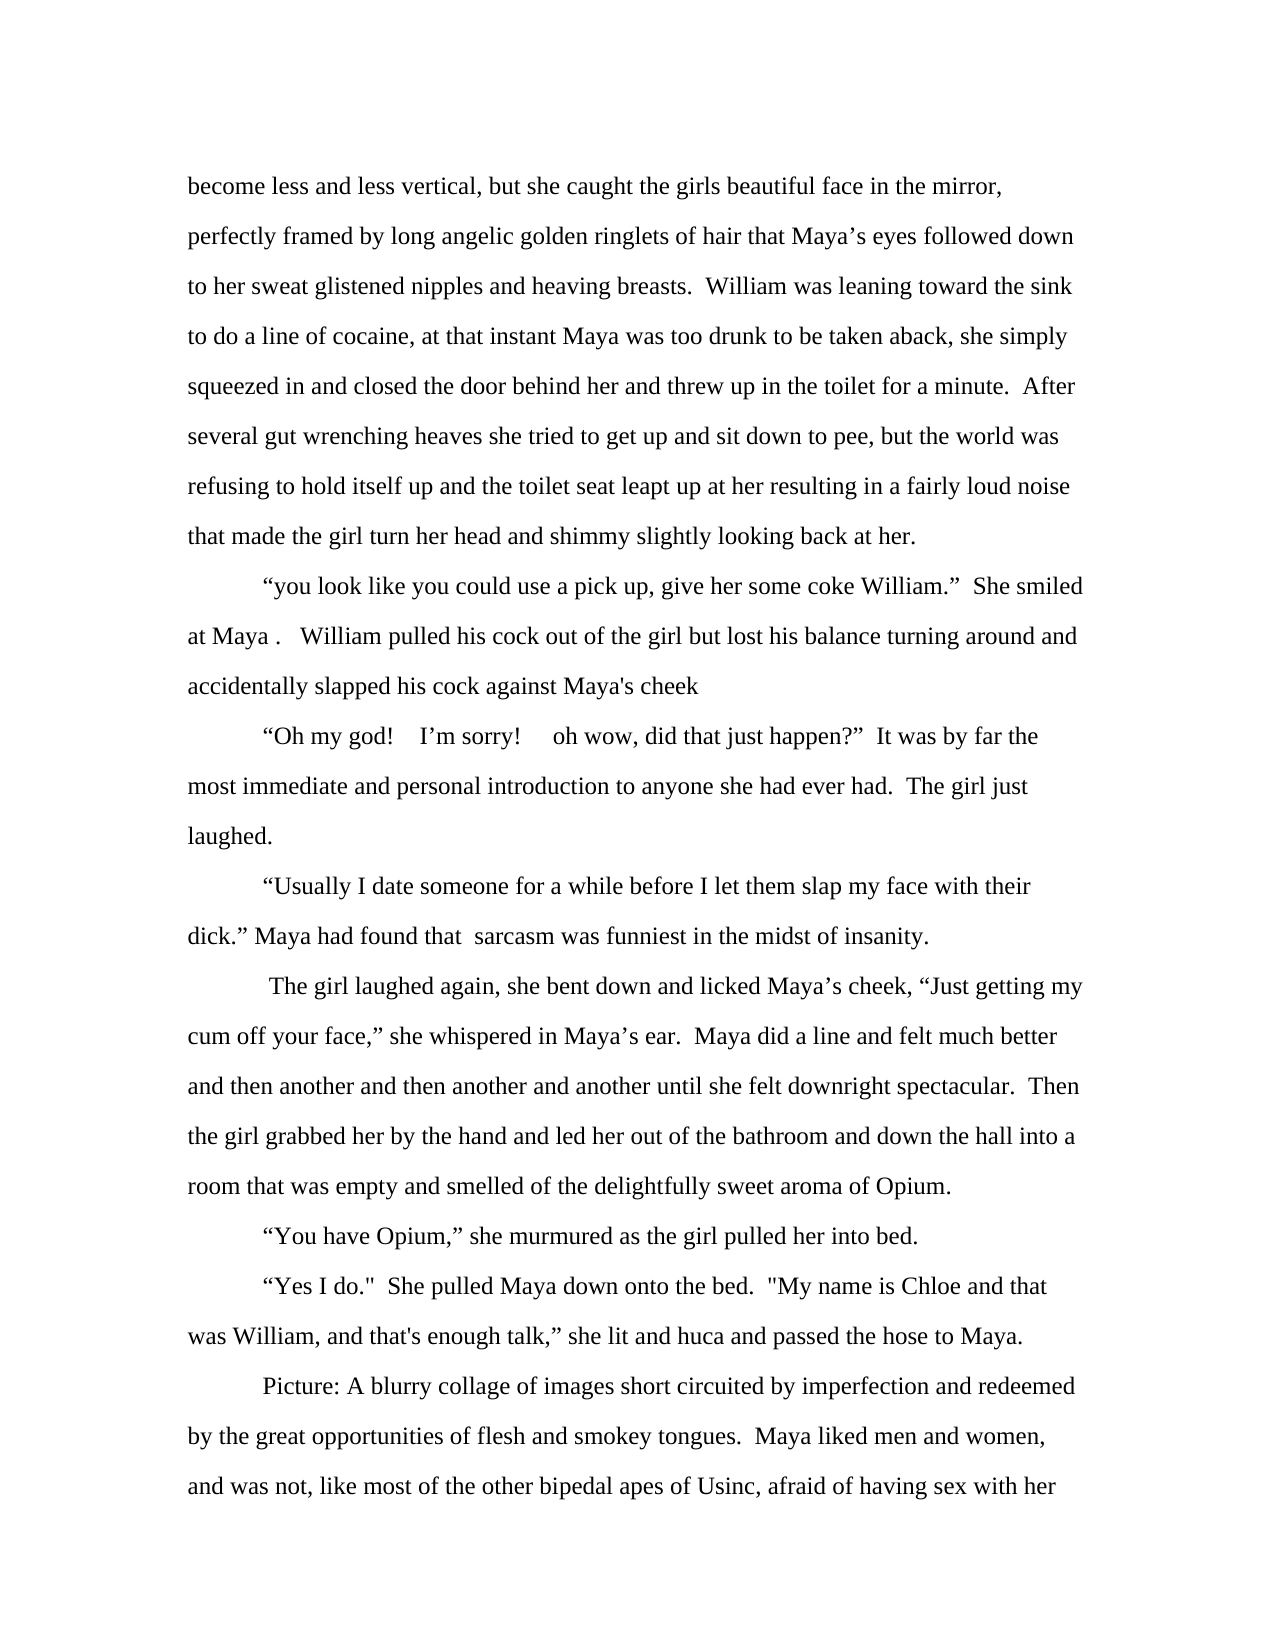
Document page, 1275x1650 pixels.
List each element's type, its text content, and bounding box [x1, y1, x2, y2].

text become less and less vertical, but she caught the girls beautiful face in the mirror, perfectly framed by long angelic golden ringlets of hair that Maya’s eyes followed down to her sweat glistened nipples and heaving breasts. William was leaning toward the sink to do a line of cocaine, at that instant Maya was too drunk to be taken aback, she simply squeezed in and closed the door behind her and threw up in the toilet for a minute. After several gut wrenching heaves she tried to get up and sit down to pee, but the world was refusing to hold itself up and the toilet seat leapt up at her resulting in a fairly loud noise that made the girl turn her head and shimmy slightly looking back at her. [187, 150, 1087, 550]
text “you look like you could use a pick up, give her some coke William.” She smiled at Maya . William pulled his cock out of the girl but lost his balance turning around and accidentally slapped his cock against Maya's cheek [187, 550, 1087, 700]
text “You have Opium,” she murmured as the girl pulled her into bed. [187, 1200, 1087, 1250]
text “Yes I do." She pulled Maya down onto the bed. "My name is Chloe and that was William, and that's enough talk,” she lit and huca and passed the hose to Maya. [187, 1250, 1087, 1350]
text Picture: A blurry collage of images short circuited by imperfection and redeemed by the great opportunities of flesh and smokey tongues. Maya liked men and women, and was not, like most of the other bipedal apes of Usinc, afraid of having sex with her [187, 1350, 1087, 1500]
text “Oh my god! I’m sorry! oh wow, did that just happen?” It was by far the most immediate and personal introduction to anyone she had ever had. The girl just laughed. [187, 700, 1087, 850]
text “Usually I date someone for a while before I let them slap my face with their dick.” Maya had found that sarcasm was funniest in the midst of insanity. [187, 850, 1087, 950]
text The girl laughed again, she bent down and licked Maya’s cheek, “Just getting my cum off your face,” she whispered in Maya’s ear. Maya did a line and felt much better and then another and then another and another until she felt downright spectacular. Then the girl grabbed her by the hand and led her out of the bathroom and down the hall into a room that was empty and smelled of the delightfully sweet aroma of Opium. [187, 950, 1087, 1200]
